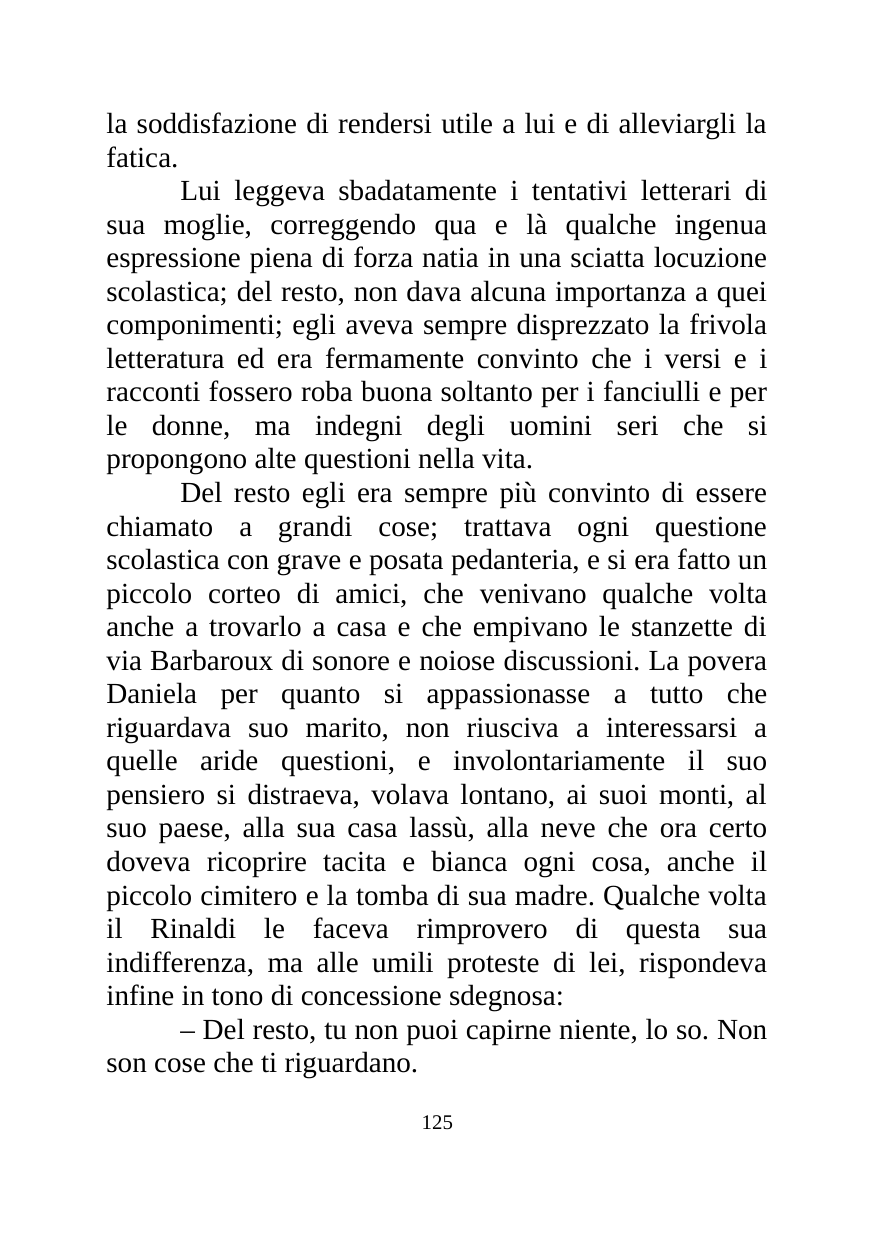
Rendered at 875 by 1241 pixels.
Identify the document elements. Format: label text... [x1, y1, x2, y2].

text Lui leggeva sbadatamente i tentativi letterari di sua moglie, correggendo qua e là qualche ingenua espressione piena di forza natia in una sciatta locuzione scolastica; del resto, non dava alcuna importanza a quei componimenti; egli aveva sempre disprezzato la frivola letteratura ed era fermamente convinto che i versi e i racconti fossero roba buona soltanto per i fanciulli e per le donne, ma indegni degli uomini seri che si propongono alte questioni nella vita. [106, 173, 768, 475]
text – Del resto, tu non puoi capirne niente, lo so. Non son cose che ti riguardano. [106, 1012, 768, 1079]
text Del resto egli era sempre più convinto di essere chiamato a grandi cose; trattava ogni questione scolastica con grave e posata pedanteria, e si era fatto un piccolo corteo di amici, che venivano qualche volta anche a trovarlo a casa e che empivano le stanzette di via Barbaroux di sonore e noiose discussioni. La povera Daniela per quanto si appassionasse a tutto che riguardava suo marito, non riusciva a interessarsi a quelle aride questioni, e involontariamente il suo pensiero si distraeva, volava lontano, ai suoi monti, al suo paese, alla sua casa lassù, alla neve che ora certo doveva ricoprire tacita e bianca ogni cosa, anche il piccolo cimitero e la tomba di sua madre. Qualche volta il Rinaldi le faceva rimprovero di questa sua indifferenza, ma alle umili proteste di lei, rispondeva infine in tono di concessione sdegnosa: [106, 475, 768, 1012]
text la soddisfazione di rendersi utile a lui e di alleviargli la fatica. [106, 106, 768, 173]
